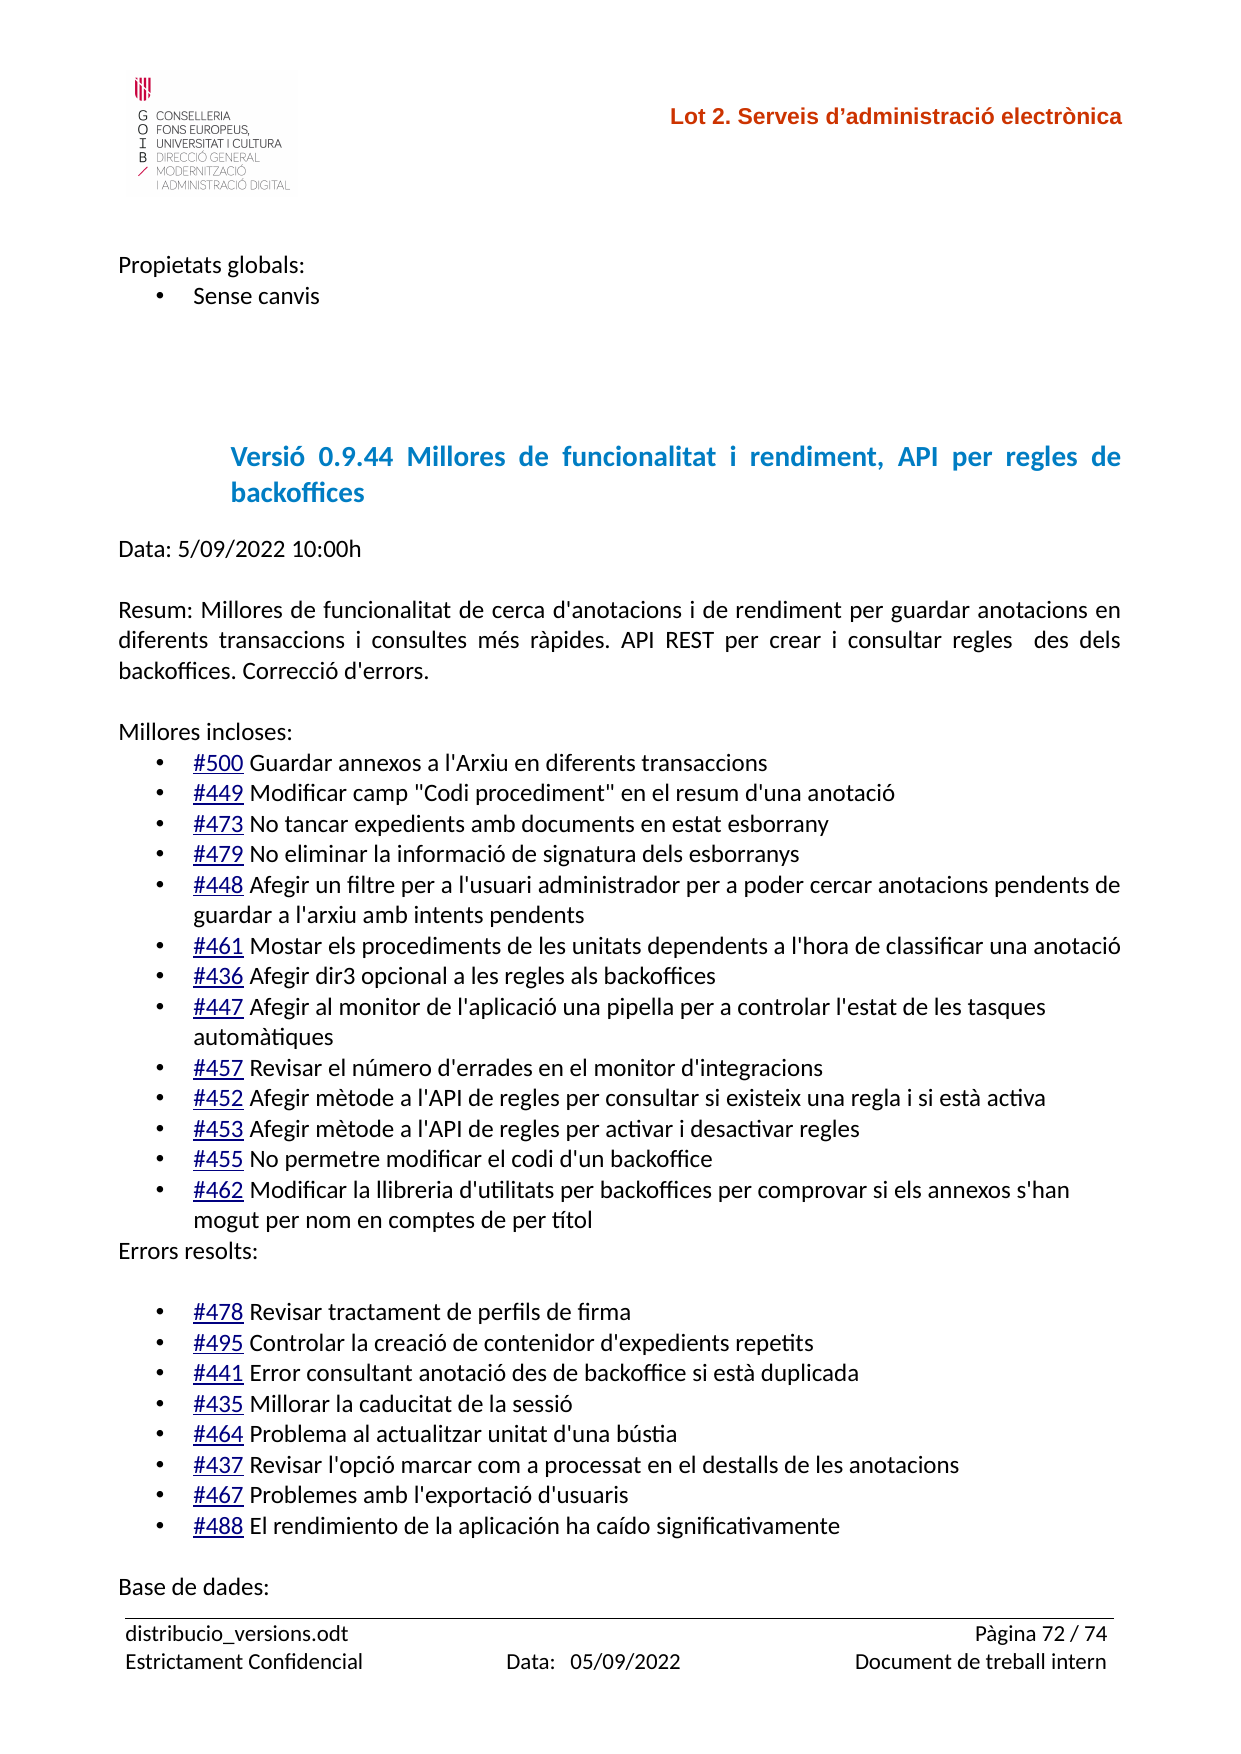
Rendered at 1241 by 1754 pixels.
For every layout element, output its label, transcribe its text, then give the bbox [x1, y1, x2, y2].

list #436 Afegir dir3 opcional a les regles als backoffices [156, 960, 1122, 991]
list #464 Problema al actualitzar unitat d'una bústia [156, 1418, 1122, 1449]
list #479 No eliminar la informació de signatura dels esborranys [156, 838, 1122, 869]
list #457 Revisar el número d'errades en el monitor d'integracions [156, 1052, 1122, 1082]
list #488 El rendimiento de la aplicación ha caído significativamente [156, 1510, 1122, 1540]
text Base de dades: [118, 1571, 1122, 1601]
text Resum: Millores de funcionalitat de cerca d'anotacions i de rendiment per guardar anotacions en diferents transaccions i consultes més ràpides. API REST per crear i consultar regles des dels backoffices. Correcció d'errors. [118, 594, 1122, 686]
list #447 Afegir al monitor de l'aplicació una pipella per a controlar l'estat de les tasques automàtiques [156, 991, 1122, 1052]
text Errors resolts: [118, 1235, 1122, 1266]
list #500 Guardar annexos a l'Arxiu en diferents transaccions [156, 747, 1122, 777]
list #461 Mostar els procediments de les unitats dependents a l'hora de classificar una anotació [156, 930, 1122, 960]
list #449 Modificar camp "Codi procediment" en el resum d'una anotació [156, 777, 1122, 808]
subtitle Versió 0.9.44 Millores de funcionalitat i rendiment, API per regles de backoffices [153, 438, 1122, 509]
list Sense canvis [156, 280, 1122, 311]
list #441 Error consultant anotació des de backoffice si està duplicada [156, 1357, 1122, 1388]
text Data: 5/09/2022 10:00h [118, 533, 1122, 564]
list #437 Revisar l'opció marcar com a processat en el destalls de les anotacions [156, 1449, 1122, 1479]
picture [126, 70, 299, 197]
list #448 Afegir un filtre per a l'usuari administrador per a poder cercar anotacions pendents de guardar a l'arxiu amb intents pendents [156, 869, 1122, 930]
text Propietats globals: [118, 250, 1122, 280]
list #452 Afegir mètode a l'API de regles per consultar si existeix una regla i si està activa [156, 1082, 1122, 1113]
list #478 Revisar tractament de perfils de firma [156, 1296, 1122, 1327]
list #467 Problemes amb l'exportació d'usuaris [156, 1479, 1122, 1510]
list #462 Modificar la llibreria d'utilitats per backoffices per comprovar si els annexos s'han mogut per nom en comptes de per títol [156, 1174, 1122, 1235]
list #435 Millorar la caducitat de la sessió [156, 1388, 1122, 1418]
text Millores incloses: [118, 716, 1122, 747]
list #495 Controlar la creació de contenidor d'expedients repetits [156, 1327, 1122, 1357]
list #473 No tancar expedients amb documents en estat esborrany [156, 808, 1122, 838]
list #453 Afegir mètode a l'API de regles per activar i desactivar regles [156, 1113, 1122, 1143]
list #455 No permetre modificar el codi d'un backoffice [156, 1143, 1122, 1174]
